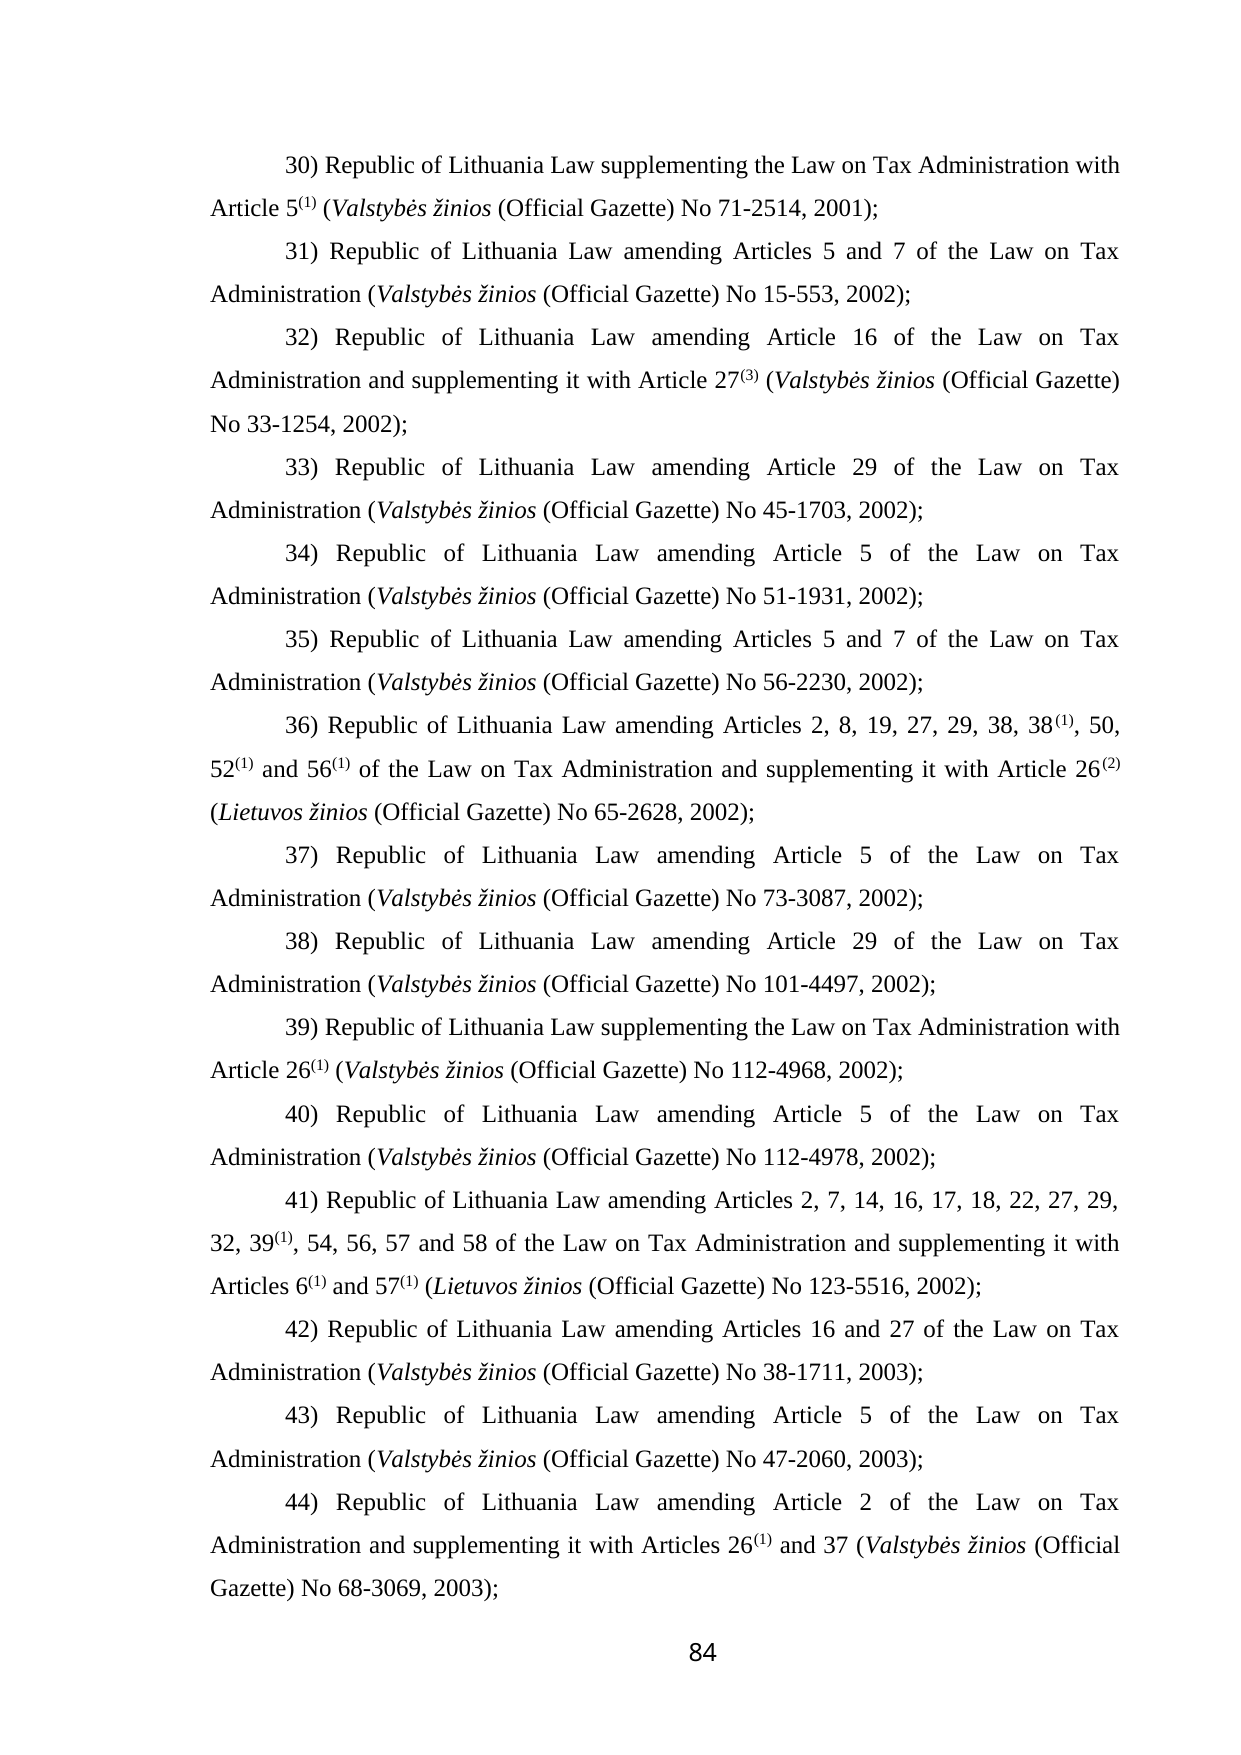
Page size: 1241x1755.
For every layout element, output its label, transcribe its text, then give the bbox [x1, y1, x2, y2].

text 38) Republic of Lithuania Law amending Article 29 of the Law on Tax Administration (Valstybės žinios (Official Gazette) No 101-4497, 2002); [210, 926, 1120, 998]
text 43) Republic of Lithuania Law amending Article 5 of the Law on Tax Administration (Valstybės žinios (Official Gazette) No 47-2060, 2003); [210, 1401, 1120, 1472]
text 42) Republic of Lithuania Law amending Articles 16 and 27 of the Law on Tax Administration (Valstybės žinios (Official Gazette) No 38-1711, 2003); [210, 1314, 1120, 1386]
text 31) Republic of Lithuania Law amending Articles 5 and 7 of the Law on Tax Administration (Valstybės žinios (Official Gazette) No 15-553, 2002); [210, 236, 1120, 308]
text 34) Republic of Lithuania Law amending Article 5 of the Law on Tax Administration (Valstybės žinios (Official Gazette) No 51-1931, 2002); [210, 538, 1120, 610]
text 44) Republic of Lithuania Law amending Article 2 of the Law on Tax Administration and supplementing it with Articles 26(1) and 37 (Valstybės žinios (Official Gazette) No 68-3069, 2003); [210, 1487, 1120, 1602]
text 32) Republic of Lithuania Law amending Article 16 of the Law on Tax Administration and supplementing it with Article 27(3) (Valstybės žinios (Official Gazette) No 33-1254, 2002); [210, 322, 1120, 437]
text 30) Republic of Lithuania Law supplementing the Law on Tax Administration with Article 5(1) (Valstybės žinios (Official Gazette) No 71-2514, 2001); [210, 150, 1120, 222]
text 33) Republic of Lithuania Law amending Article 29 of the Law on Tax Administration (Valstybės žinios (Official Gazette) No 45-1703, 2002); [210, 452, 1120, 524]
text 35) Republic of Lithuania Law amending Articles 5 and 7 of the Law on Tax Administration (Valstybės žinios (Official Gazette) No 56-2230, 2002); [210, 624, 1120, 696]
text 39) Republic of Lithuania Law supplementing the Law on Tax Administration with Article 26(1) (Valstybės žinios (Official Gazette) No 112-4968, 2002); [210, 1012, 1120, 1084]
text 36) Republic of Lithuania Law amending Articles 2, 8, 19, 27, 29, 38, 38(1), 50, 52(1) and 56(1) of the Law on Tax Administration and supplementing it with Article 26(2) (Lietuvos žinios (Official Gazette) No 65-2628, 2002); [210, 711, 1120, 826]
text 40) Republic of Lithuania Law amending Article 5 of the Law on Tax Administration (Valstybės žinios (Official Gazette) No 112-4978, 2002); [210, 1099, 1120, 1171]
text 41) Republic of Lithuania Law amending Articles 2, 7, 14, 16, 17, 18, 22, 27, 29, 32, 39(1), 54, 56, 57 and 58 of the Law on Tax Administration and supplementing it with Articles 6(1) and 57(1) (Lietuvos žinios (Official Gazette) No 123-5516, 2002); [210, 1185, 1120, 1300]
text 37) Republic of Lithuania Law amending Article 5 of the Law on Tax Administration (Valstybės žinios (Official Gazette) No 73-3087, 2002); [210, 840, 1120, 912]
